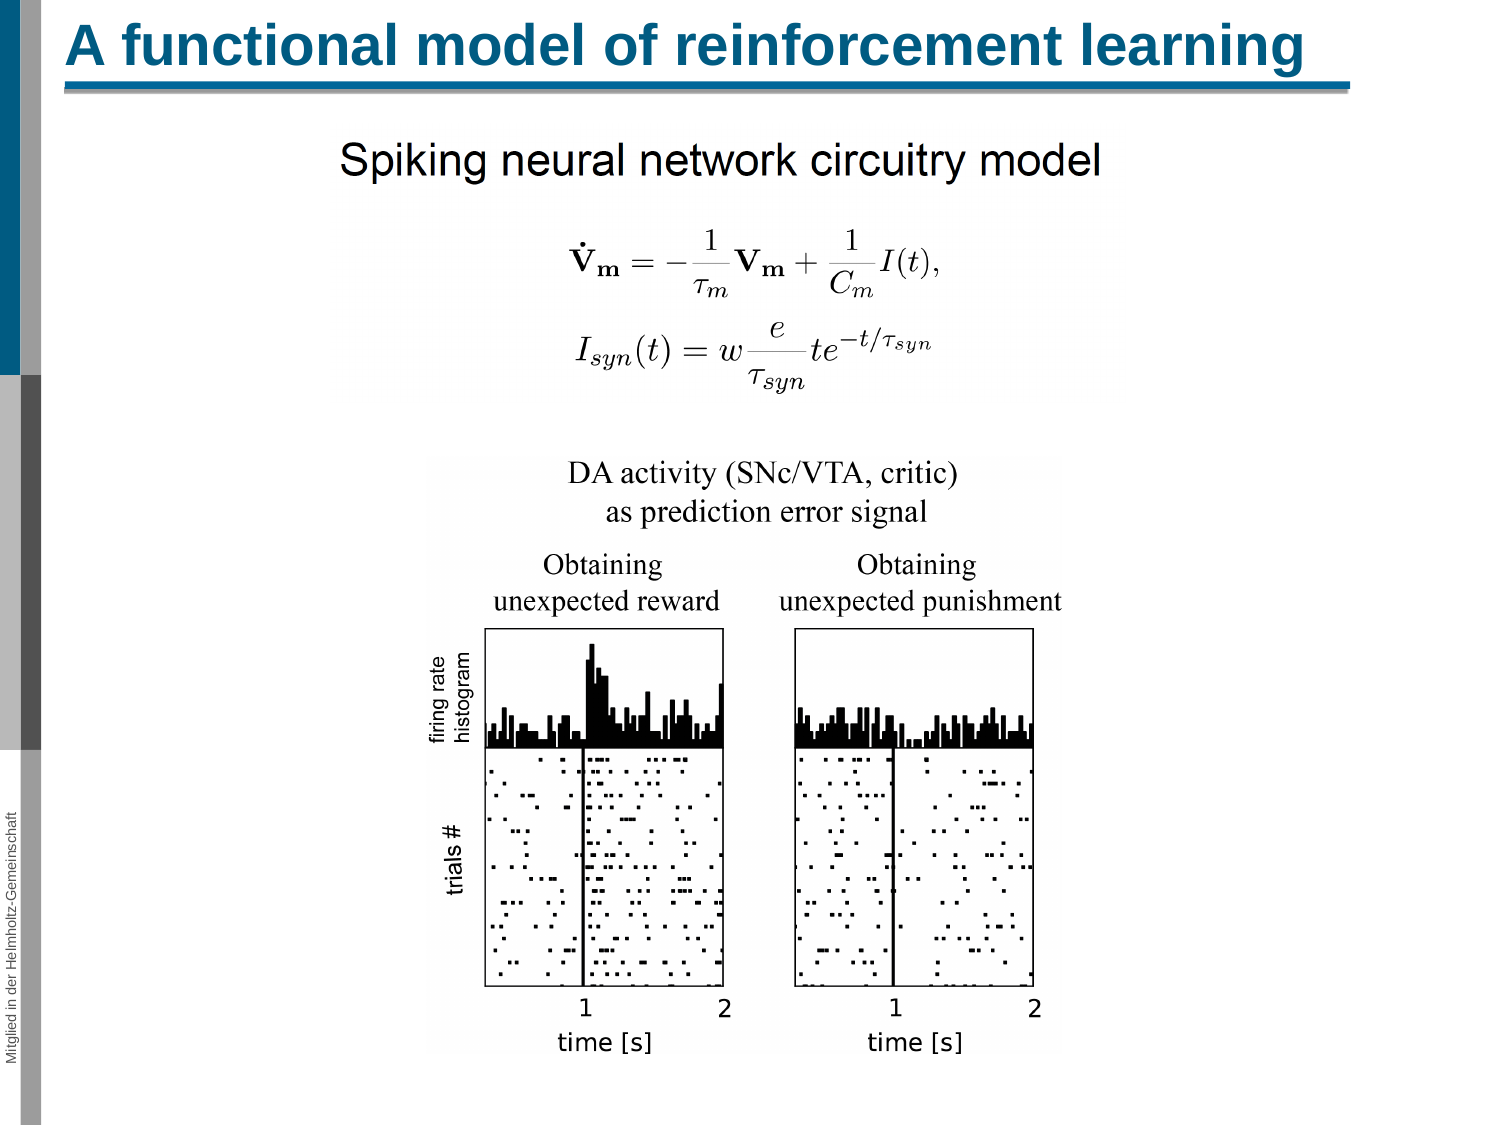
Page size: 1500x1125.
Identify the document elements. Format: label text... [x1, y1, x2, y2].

text_box A functional model of reinforcement learning [64, 7, 1440, 102]
picture [330, 123, 1126, 403]
picture [426, 456, 1062, 1054]
